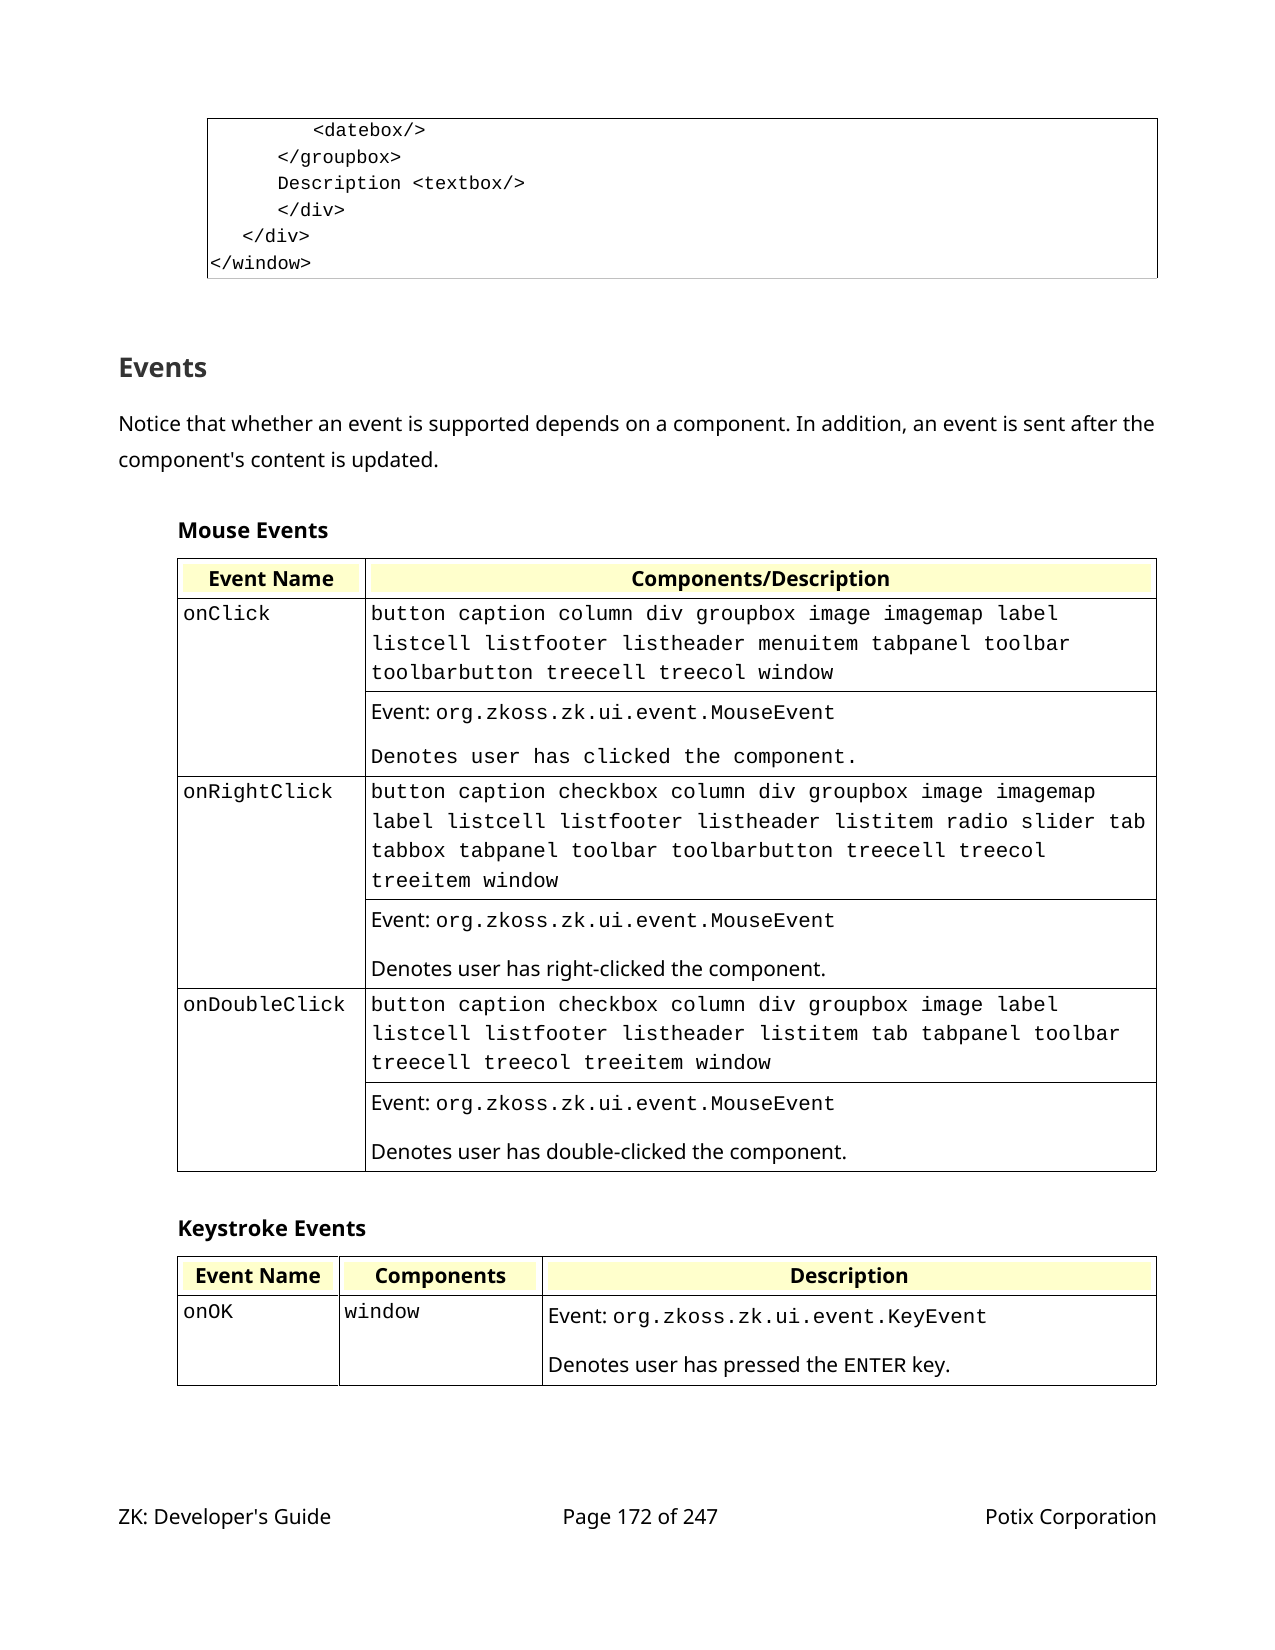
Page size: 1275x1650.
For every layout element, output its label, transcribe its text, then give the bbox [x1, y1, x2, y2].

table_cell Event: org.zkoss.zk.ui.event.MouseEvent Denotes user has double-clicked the component. [366, 1083, 1156, 1171]
table_cell onClick [178, 599, 365, 776]
text Notice that whether an event is supported depends on a component. In addition, an event is sent after the component's content is updated. [118, 409, 1157, 473]
table_header Components/Description [366, 559, 1156, 598]
table_cell onRightClick [178, 777, 365, 988]
subtitle Keystroke Events [177, 1213, 1157, 1243]
table_header Event Name [178, 1257, 338, 1295]
subtitle Mouse Events [177, 515, 1157, 545]
table_header button caption checkbox column div groupbox image imagemap label listcell listfooter listheader listitem radio slider tab tabbox tabpanel toolbar toolbarbutton treecell treecol treeitem window [366, 777, 1156, 899]
subtitle Events [118, 349, 1157, 386]
table_header Event Name [178, 559, 365, 598]
text <datebox/> </groupbox> Description <textbox/> </div> </div> </window> [208, 119, 1157, 278]
table_header button caption column div groupbox image imagemap label listcell listfooter listheader menuitem tabpanel toolbar toolbarbutton treecell treecol window [366, 599, 1156, 691]
table_cell onOK [178, 1296, 338, 1385]
table_header Description [543, 1257, 1156, 1295]
table_header button caption checkbox column div groupbox image label listcell listfooter listheader listitem tab tabpanel toolbar treecell treecol treeitem window [366, 989, 1156, 1082]
table_cell Event: org.zkoss.zk.ui.event.MouseEvent Denotes user has clicked the component. [366, 692, 1156, 776]
table_cell onDoubleClick [178, 989, 365, 1171]
table_cell Event: org.zkoss.zk.ui.event.KeyEvent Denotes user has pressed the ENTER key. [543, 1296, 1156, 1385]
table_header Components [340, 1257, 542, 1295]
table_cell window [340, 1296, 542, 1385]
table_cell Event: org.zkoss.zk.ui.event.MouseEvent Denotes user has right-clicked the component. [366, 900, 1156, 988]
